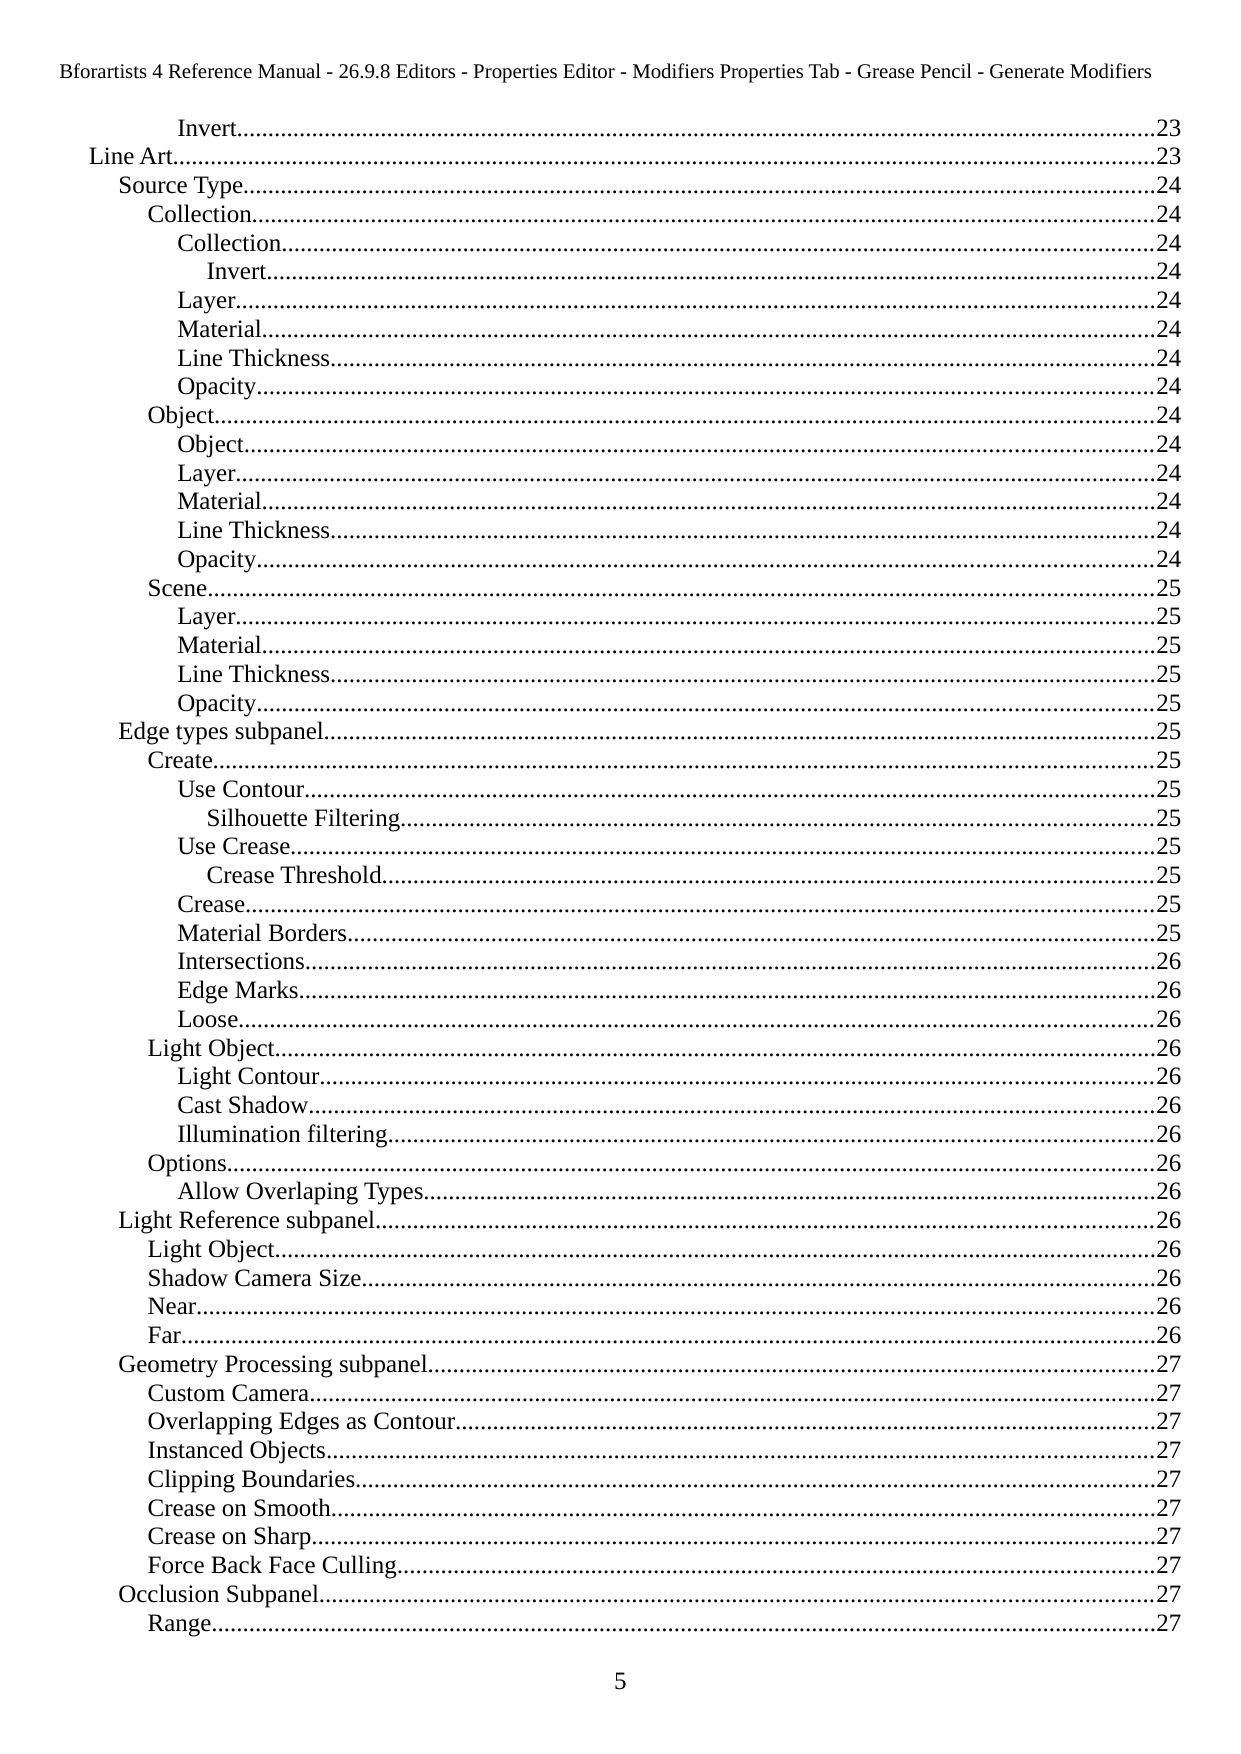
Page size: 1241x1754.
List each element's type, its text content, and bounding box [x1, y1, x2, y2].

text Create 25 [147, 745, 1181, 774]
text Options 26 [147, 1148, 1181, 1176]
text Invert 24 [206, 256, 1181, 285]
text Force Back Face Culling 27 [147, 1550, 1181, 1579]
text Crease on Smooth 27 [147, 1493, 1181, 1521]
text Opacity 25 [177, 688, 1181, 716]
text Scene 25 [147, 573, 1181, 601]
text Layer 24 [177, 458, 1181, 486]
text Layer 24 [177, 285, 1181, 314]
text Object 24 [147, 400, 1181, 429]
text Allow Overlaping Types 26 [177, 1176, 1181, 1205]
text Source Type 24 [118, 170, 1181, 199]
text Use Crease 25 [177, 831, 1181, 860]
text Material 25 [177, 630, 1181, 659]
text Material 24 [177, 314, 1181, 343]
text Light Object 26 [147, 1033, 1181, 1061]
text Line Thickness 25 [177, 659, 1181, 688]
text Edge types subpanel 25 [118, 716, 1181, 745]
text Near 26 [147, 1291, 1181, 1320]
text Line Art 23 [88, 141, 1181, 170]
text Collection 24 [147, 199, 1181, 228]
text Range 27 [147, 1608, 1181, 1636]
text Intersections 26 [177, 946, 1181, 975]
text Crease Threshold 25 [206, 860, 1181, 889]
text Occlusion Subpanel 27 [118, 1579, 1181, 1608]
text Instanced Objects 27 [147, 1435, 1181, 1464]
text Material 24 [177, 486, 1181, 515]
text Shadow Camera Size 26 [147, 1263, 1181, 1291]
text Cast Shadow 26 [177, 1090, 1181, 1119]
text Silhouette Filtering 25 [206, 803, 1181, 831]
text Object 24 [177, 429, 1181, 458]
text Geometry Processing subpanel 27 [118, 1349, 1181, 1378]
text Layer 25 [177, 601, 1181, 630]
text Crease on Sharp 27 [147, 1521, 1181, 1550]
text Far 26 [147, 1320, 1181, 1349]
text Opacity 24 [177, 371, 1181, 400]
text Line Thickness 24 [177, 515, 1181, 544]
text Custom Camera 27 [147, 1378, 1181, 1406]
text Clipping Boundaries 27 [147, 1464, 1181, 1493]
text Overlapping Edges as Contour 27 [147, 1406, 1181, 1435]
text Invert 23 [177, 113, 1181, 141]
text Line Thickness 24 [177, 343, 1181, 371]
text Light Reference subpanel 26 [118, 1205, 1181, 1234]
text Opacity 24 [177, 544, 1181, 573]
text Crease 25 [177, 889, 1181, 918]
text Light Contour 26 [177, 1061, 1181, 1090]
text Light Object 26 [147, 1234, 1181, 1263]
text Material Borders 25 [177, 918, 1181, 946]
text Edge Marks 26 [177, 975, 1181, 1004]
text Loose 26 [177, 1004, 1181, 1033]
text Use Contour 25 [177, 774, 1181, 803]
text Collection 24 [177, 228, 1181, 256]
text Illumination filtering 26 [177, 1119, 1181, 1148]
